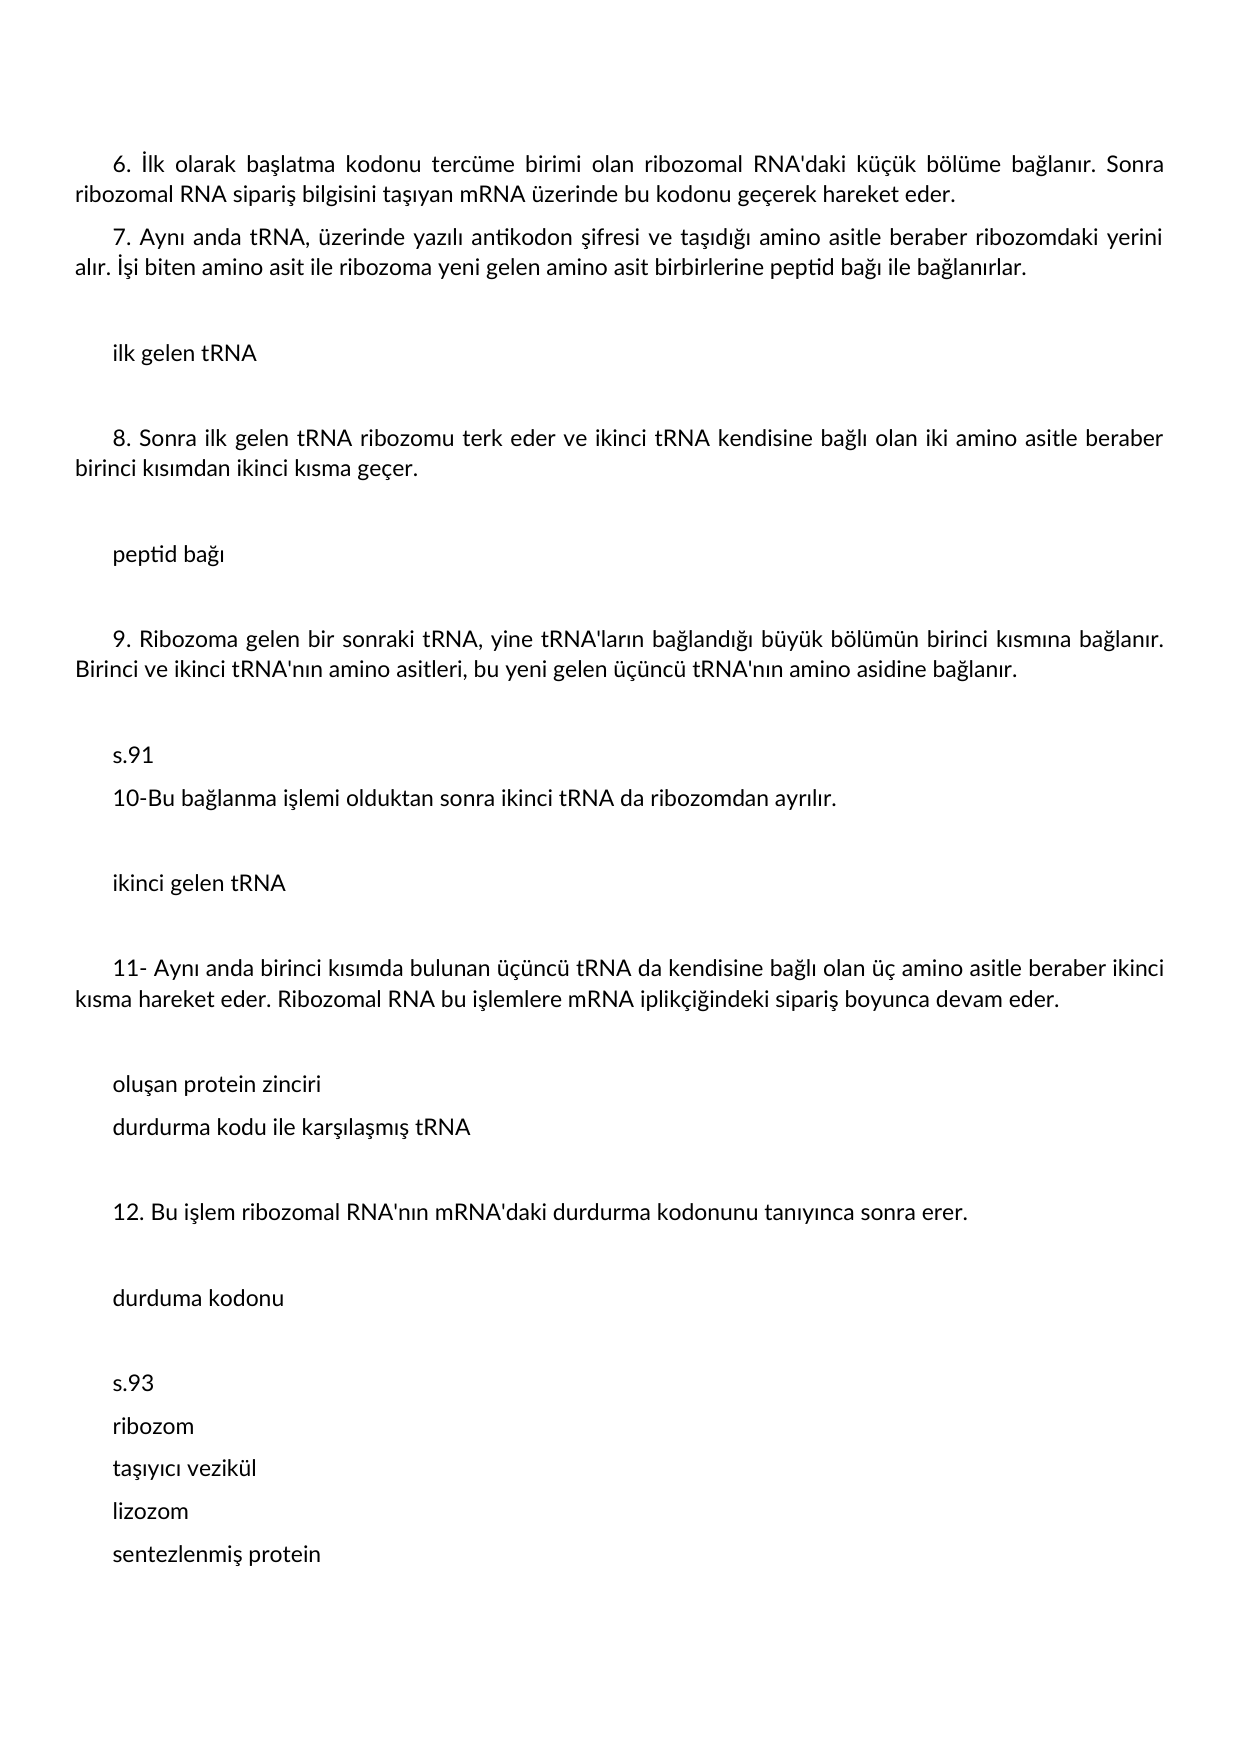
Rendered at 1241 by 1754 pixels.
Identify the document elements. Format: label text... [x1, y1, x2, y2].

text oluşan protein zinciri [75, 1070, 1165, 1097]
text ribozom [75, 1411, 1165, 1439]
text peptid bağı [75, 539, 1165, 567]
text lizozom [75, 1497, 1165, 1524]
text durduma kodonu [75, 1283, 1165, 1311]
text 12. Bu işlem ribozomal RNA'nın mRNA'daki durdurma kodonunu tanıyınca sonra erer. [75, 1198, 1165, 1225]
text taşıyıcı vezikül [75, 1454, 1165, 1482]
text durdurma kodu ile karşılaşmış tRNA [75, 1112, 1165, 1140]
text sentezlenmiş protein [75, 1539, 1165, 1567]
text s.93 [75, 1369, 1165, 1396]
text 9. Ribozoma gelen bir sonraki tRNA, yine tRNA'ların bağlandığı büyük bölümün birinci kısmına bağlanır. Birinci ve ikinci tRNA'nın amino asitleri, bu yeni gelen üçüncü tRNA'nın amino asidine bağlanır. [75, 625, 1165, 683]
text 6. İlk olarak başlatma kodonu tercüme birimi olan ribozomal RNA'daki küçük bölüme bağlanır. Sonra ribozomal RNA sipariş bilgisini taşıyan mRNA üzerinde bu kodonu geçerek hareket eder. [75, 150, 1165, 208]
text 11- Aynı anda birinci kısımda bulunan üçüncü tRNA da kendisine bağlı olan üç amino asitle beraber ikinci kısma hareket eder. Ribozomal RNA bu işlemlere mRNA iplikçiğindeki sipariş boyunca devam eder. [75, 954, 1165, 1012]
text 10-Bu bağlanma işlemi olduktan sonra ikinci tRNA da ribozomdan ayrılır. [75, 783, 1165, 811]
text ikinci gelen tRNA [75, 869, 1165, 896]
text 8. Sonra ilk gelen tRNA ribozomu terk eder ve ikinci tRNA kendisine bağlı olan iki amino asitle beraber birinci kısımdan ikinci kısma geçer. [75, 424, 1165, 482]
text 7. Aynı anda tRNA, üzerinde yazılı antikodon şifresi ve taşıdığı amino asitle beraber ribozomdaki yerini alır. İşi biten amino asit ile ribozoma yeni gelen amino asit birbirlerine peptid bağı ile bağlanırlar. [75, 223, 1165, 281]
text ilk gelen tRNA [75, 338, 1165, 366]
text s.91 [75, 741, 1165, 768]
